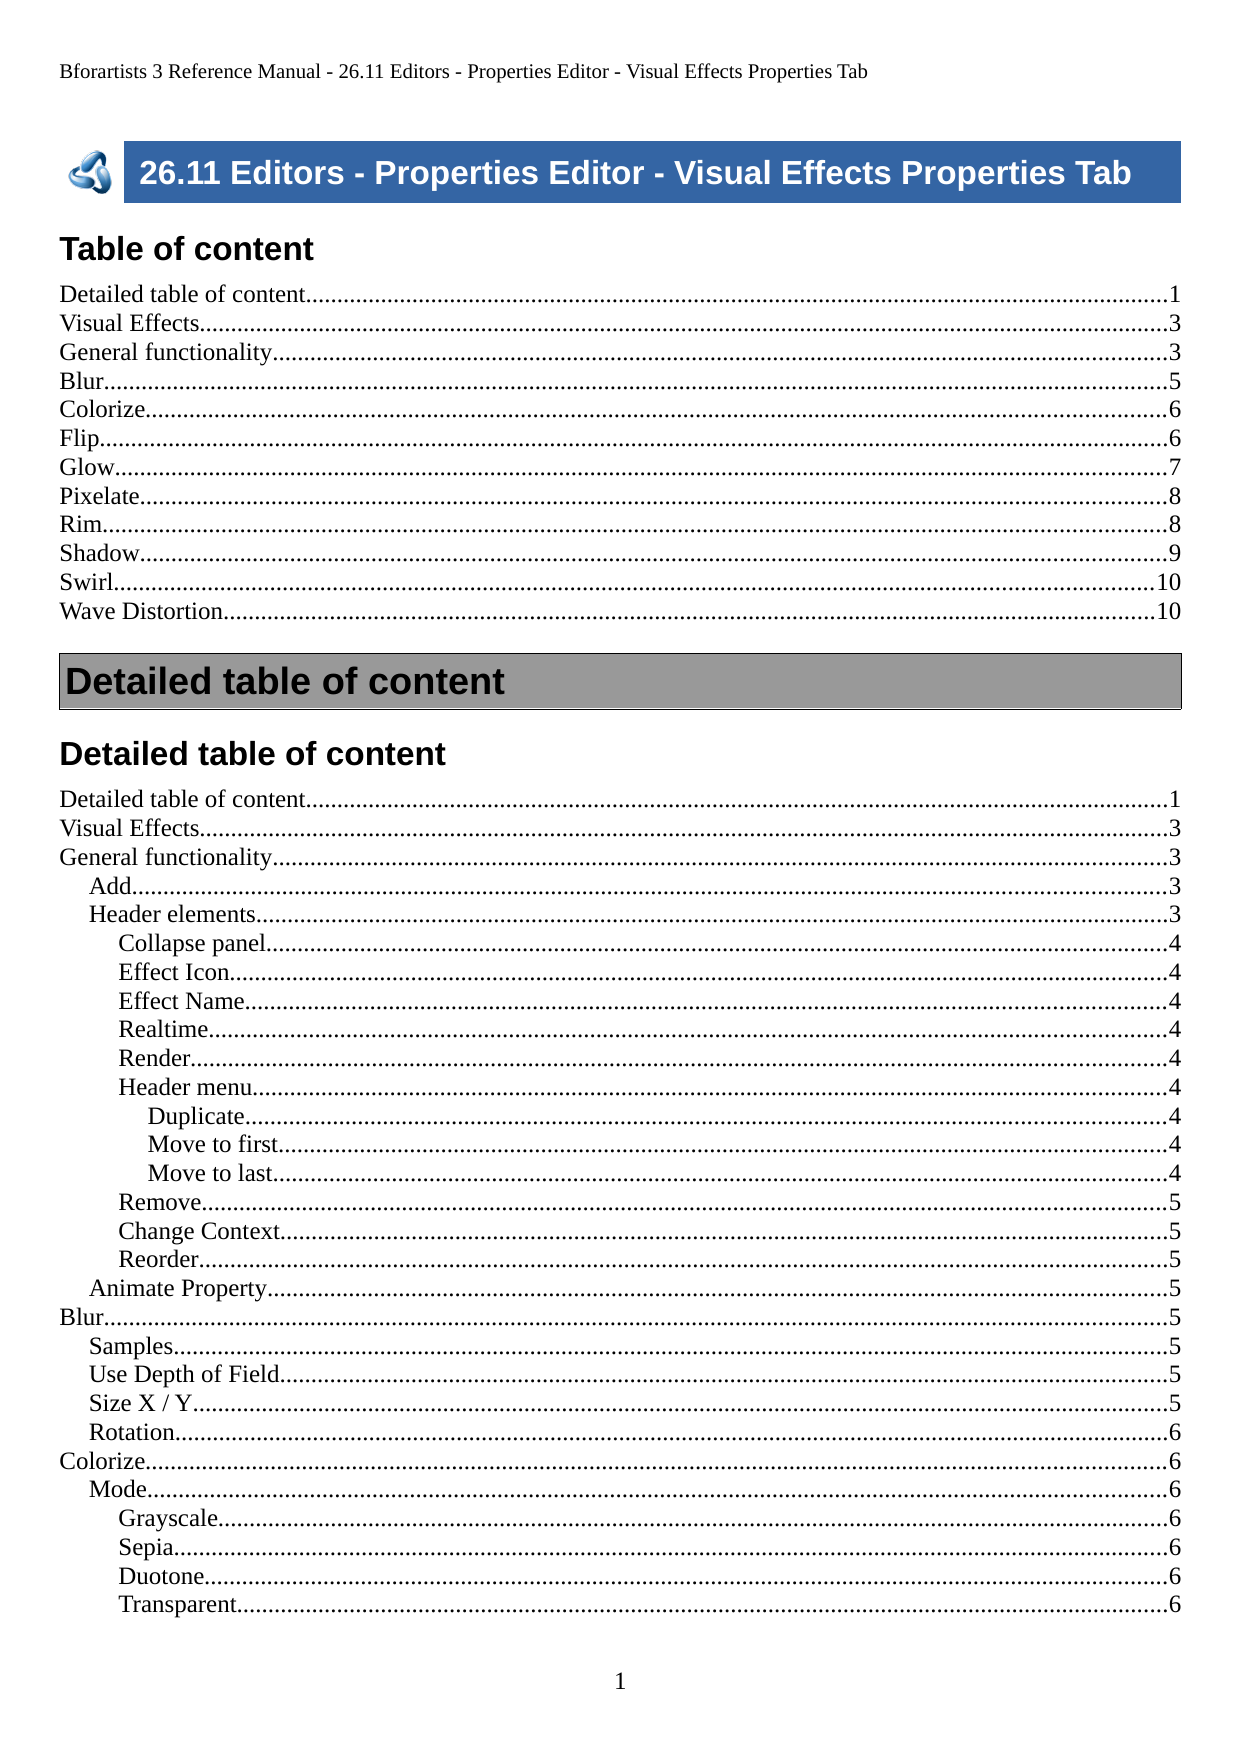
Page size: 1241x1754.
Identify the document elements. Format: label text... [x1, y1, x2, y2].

subtitle Detailed table of content [59, 733, 1181, 772]
text Visual Effects 3 [59, 813, 1181, 842]
text General functionality 3 [59, 337, 1181, 366]
text Detailed table of content 1 [59, 279, 1181, 308]
text Visual Effects 3 [59, 308, 1181, 337]
text Reorder 5 [118, 1244, 1181, 1273]
text Blur 5 [59, 1302, 1181, 1331]
text Move to last 4 [147, 1158, 1181, 1187]
text Detailed table of content 1 [59, 784, 1181, 813]
text Render 4 [118, 1043, 1181, 1072]
text Shadow 9 [59, 538, 1181, 567]
text Collapse panel 4 [118, 928, 1181, 957]
text Size X / Y 5 [88, 1388, 1181, 1417]
table_header Detailed table of content [60, 654, 1181, 708]
text Samples 5 [88, 1331, 1181, 1359]
text Header elements 3 [88, 899, 1181, 928]
text Header menu 4 [118, 1072, 1181, 1101]
text Change Context 5 [118, 1216, 1181, 1244]
text Remove 5 [118, 1187, 1181, 1216]
subtitle Table of content [59, 228, 1181, 267]
text Mode 6 [88, 1474, 1181, 1503]
text Sepia 6 [118, 1532, 1181, 1561]
table_header 26.11 Editors - Properties Editor - Visual Effects Properties Tab [124, 141, 1181, 203]
text Duplicate 4 [147, 1101, 1181, 1129]
text Transparent 6 [118, 1589, 1181, 1618]
text Rotation 6 [88, 1417, 1181, 1446]
text Effect Name 4 [118, 986, 1181, 1014]
text Use Depth of Field 5 [88, 1359, 1181, 1388]
text Colorize 6 [59, 1446, 1181, 1474]
text Pixelate 8 [59, 481, 1181, 509]
table_header [59, 141, 124, 203]
text Colorize 6 [59, 394, 1181, 423]
picture [65, 147, 114, 197]
text Add 3 [88, 871, 1181, 899]
text Blur 5 [59, 366, 1181, 394]
text Glow 7 [59, 452, 1181, 481]
text Duotone 6 [118, 1561, 1181, 1589]
text Wave Distortion 10 [59, 596, 1181, 624]
text Grayscale 6 [118, 1503, 1181, 1532]
text Rim 8 [59, 509, 1181, 538]
text General functionality 3 [59, 842, 1181, 871]
text Effect Icon 4 [118, 957, 1181, 986]
text Swirl 10 [59, 567, 1181, 596]
text Move to first 4 [147, 1129, 1181, 1158]
text Flip 6 [59, 423, 1181, 452]
text Animate Property 5 [88, 1273, 1181, 1302]
text Realtime 4 [118, 1014, 1181, 1043]
